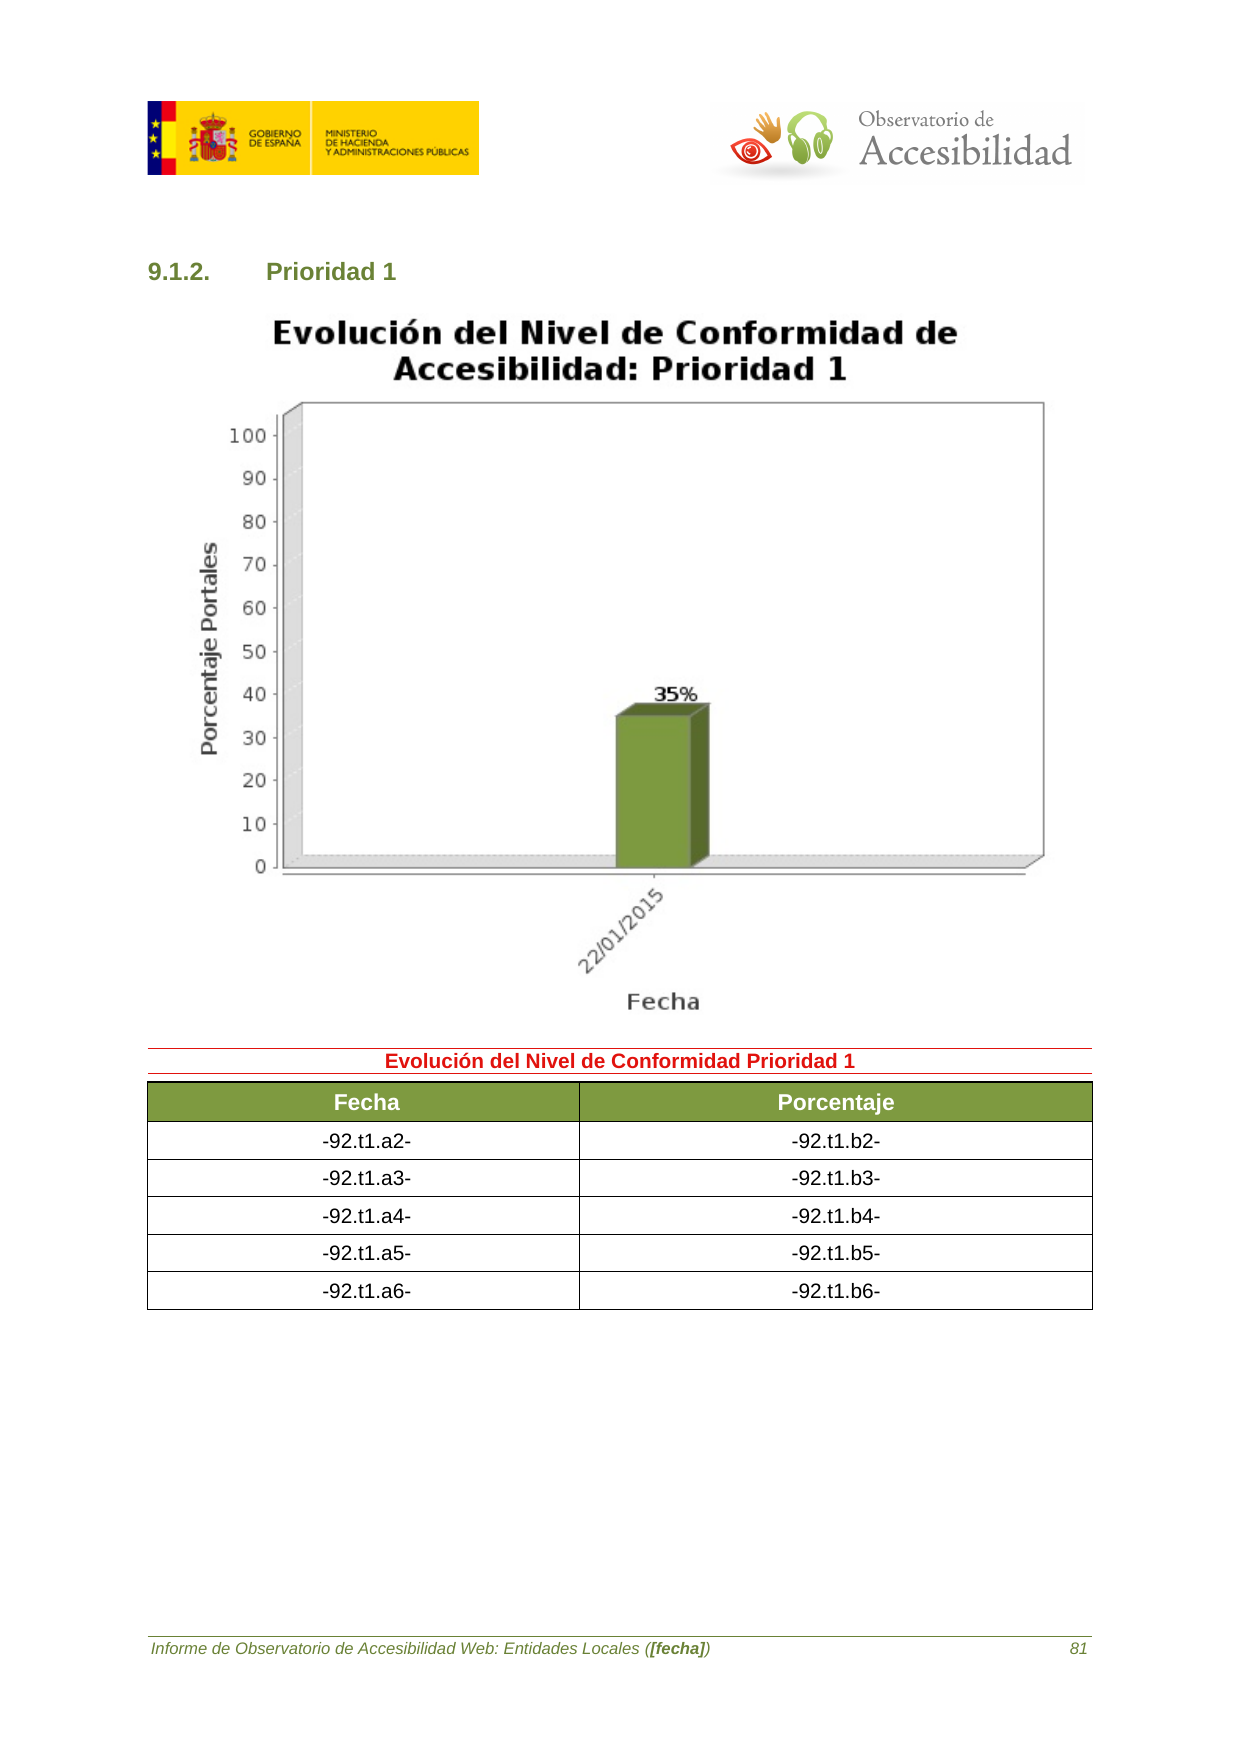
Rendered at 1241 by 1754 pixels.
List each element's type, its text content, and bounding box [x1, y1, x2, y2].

table_cell -92.t1.b5- [580, 1235, 1092, 1271]
table_cell -92.t1.a3- [148, 1160, 579, 1196]
picture [710, 102, 1086, 185]
subtitle Prioridad 1 [148, 257, 1092, 286]
table_cell -92.t1.a2- [148, 1122, 579, 1159]
table_cell -92.t1.a6- [148, 1272, 579, 1309]
table_cell -92.t1.a4- [148, 1197, 579, 1234]
text Evolución del Nivel de Conformidad Prioridad 1 [148, 1049, 1092, 1073]
table_header Fecha [148, 1083, 579, 1121]
picture [178, 313, 1062, 1024]
table_cell -92.t1.b4- [580, 1197, 1092, 1234]
table_header Porcentaje [580, 1083, 1092, 1121]
table_cell -92.t1.b2- [580, 1122, 1092, 1159]
table_cell -92.t1.b6- [580, 1272, 1092, 1309]
table_cell -92.t1.b3- [580, 1160, 1092, 1196]
table_cell -92.t1.a5- [148, 1235, 579, 1271]
picture [147, 101, 479, 175]
